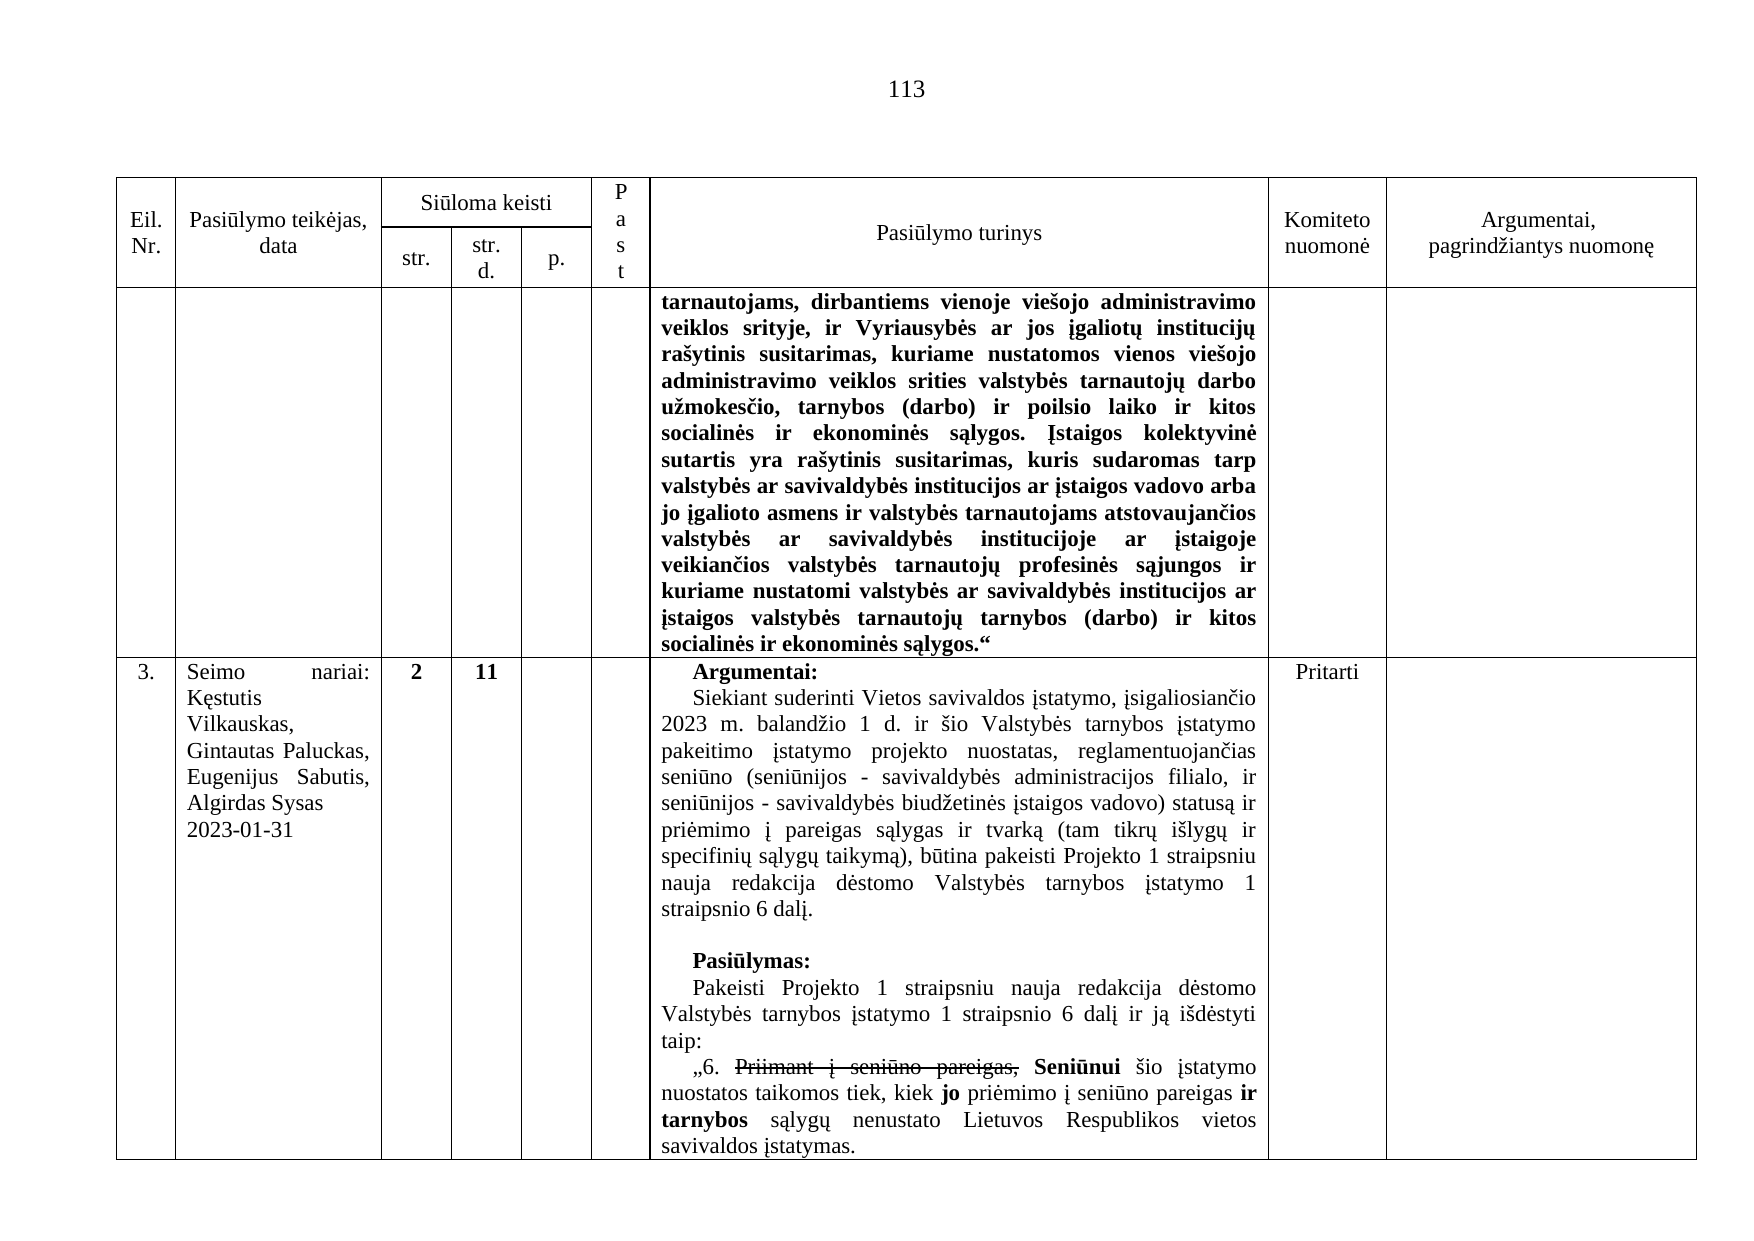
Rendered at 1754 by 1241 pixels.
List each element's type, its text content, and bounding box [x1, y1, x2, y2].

table_cell N [592, 288, 649, 657]
table_header Pasiūlymo turinys [651, 178, 1268, 287]
table_cell 2 [382, 658, 451, 1158]
table_cell Pritarti [1269, 658, 1386, 1158]
table_cell Argumentai: Siekiant suderinti Vietos savivaldos įstatymo, įsigaliosiančio 2023 m. balandžio 1 d. ir šio Valstybės tarnybos įstatymo pakeitimo įstatymo projekto nuostatas, reglamentuojančias seniūno (seniūnijos - savivaldybės administracijos filialo, ir seniūnijos - savivaldybės biudžetinės įstaigos vadovo) statusą ir priėmimo į pareigas sąlygas ir tvarką (tam tikrų išlygų ir specifinių sąlygų taikymą), būtina pakeisti Projekto 1 straipsniu nauja redakcija dėstomo Valstybės tarnybos įstatymo 1 straipsnio 6 dalį. Pasiūlymas: Pakeisti Projekto 1 straipsniu nauja redakcija dėstomo Valstybės tarnybos įstatymo 1 straipsnio 6 dalį ir ją išdėstyti taip: „6. Priimant į seniūno pareigas, Seniūnui šio įstatymo nuostatos taikomos tiek, kiek jo priėmimo į seniūno pareigas ir tarnybos sąlygų nenustato Lietuvos Respublikos vietos savivaldos įstatymas. [651, 658, 1268, 1158]
table_cell [382, 288, 451, 657]
table_header Eil. Nr. [117, 178, 175, 287]
table_cell [1387, 288, 1696, 657]
table_cell p. [522, 228, 591, 287]
table_cell str. d. [452, 228, 521, 287]
table_cell [522, 288, 591, 657]
table_cell [1387, 658, 1696, 1158]
table_header Pastabos [592, 178, 649, 287]
table_cell [452, 288, 521, 657]
table_cell tarnautojams, dirbantiems vienoje viešojo administravimo veiklos srityje, ir Vyriausybės ar jos įgaliotų institucijų rašytinis susitarimas, kuriame nustatomos vienos viešojo administravimo veiklos srities valstybės tarnautojų darbo užmokesčio, tarnybos (darbo) ir poilsio laiko ir kitos socialinės ir ekonominės sąlygos. Įstaigos kolektyvinė sutartis yra rašytinis susitarimas, kuris sudaromas tarp valstybės ar savivaldybės institucijos ar įstaigos vadovo arba jo įgalioto asmens ir valstybės tarnautojams atstovaujančios valstybės ar savivaldybės institucijoje ar įstaigoje veikiančios valstybės tarnautojų profesinės sąjungos ir kuriame nustatomi valstybės ar savivaldybės institucijos ar įstaigos valstybės tarnautojų tarnybos (darbo) ir kitos socialinės ir ekonominės sąlygos.“ [651, 288, 1268, 657]
table_cell [117, 288, 175, 657]
table_header Argumentai, pagrindžiantys nuomonę [1387, 178, 1696, 287]
table_cell [1269, 288, 1386, 657]
table_cell str. [382, 228, 451, 287]
table_header Siūloma keisti [382, 178, 591, 226]
table_cell [522, 658, 591, 1158]
table_cell [592, 658, 649, 1158]
table_cell Seimo nariai: Kęstutis Vilkauskas, Gintautas Paluckas, Eugenijus Sabutis, Algirdas Sysas 2023-01-31 [176, 658, 381, 1158]
table_cell 3. [117, 658, 175, 1158]
table_header Komiteto nuomonė [1269, 178, 1386, 287]
table_cell [176, 288, 381, 657]
table_cell 11 [452, 658, 521, 1158]
table_header Pasiūlymo teikėjas, data [176, 178, 381, 287]
